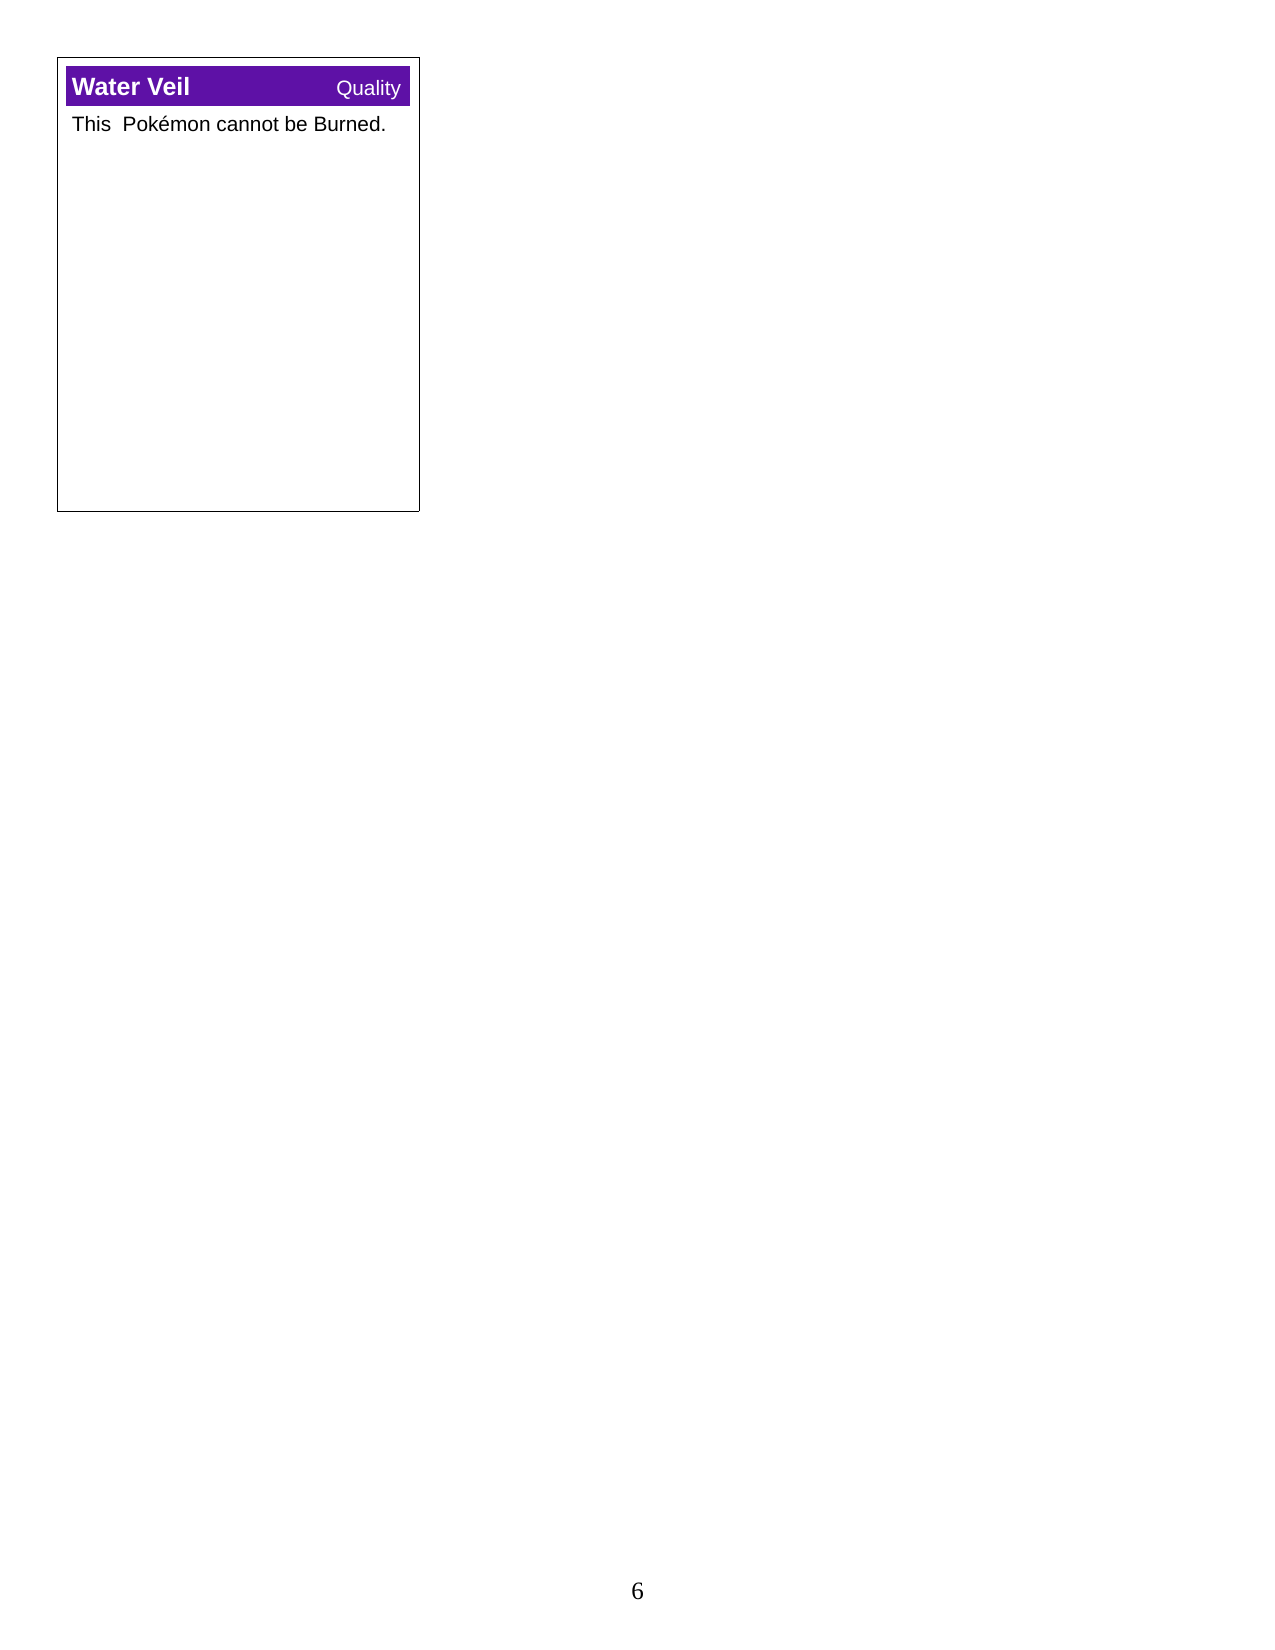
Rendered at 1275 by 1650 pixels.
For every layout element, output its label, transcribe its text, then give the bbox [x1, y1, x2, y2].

table_cell This Pokémon cannot be Burned. [66, 106, 410, 141]
table_header Water Veil Quality [66, 66, 410, 106]
